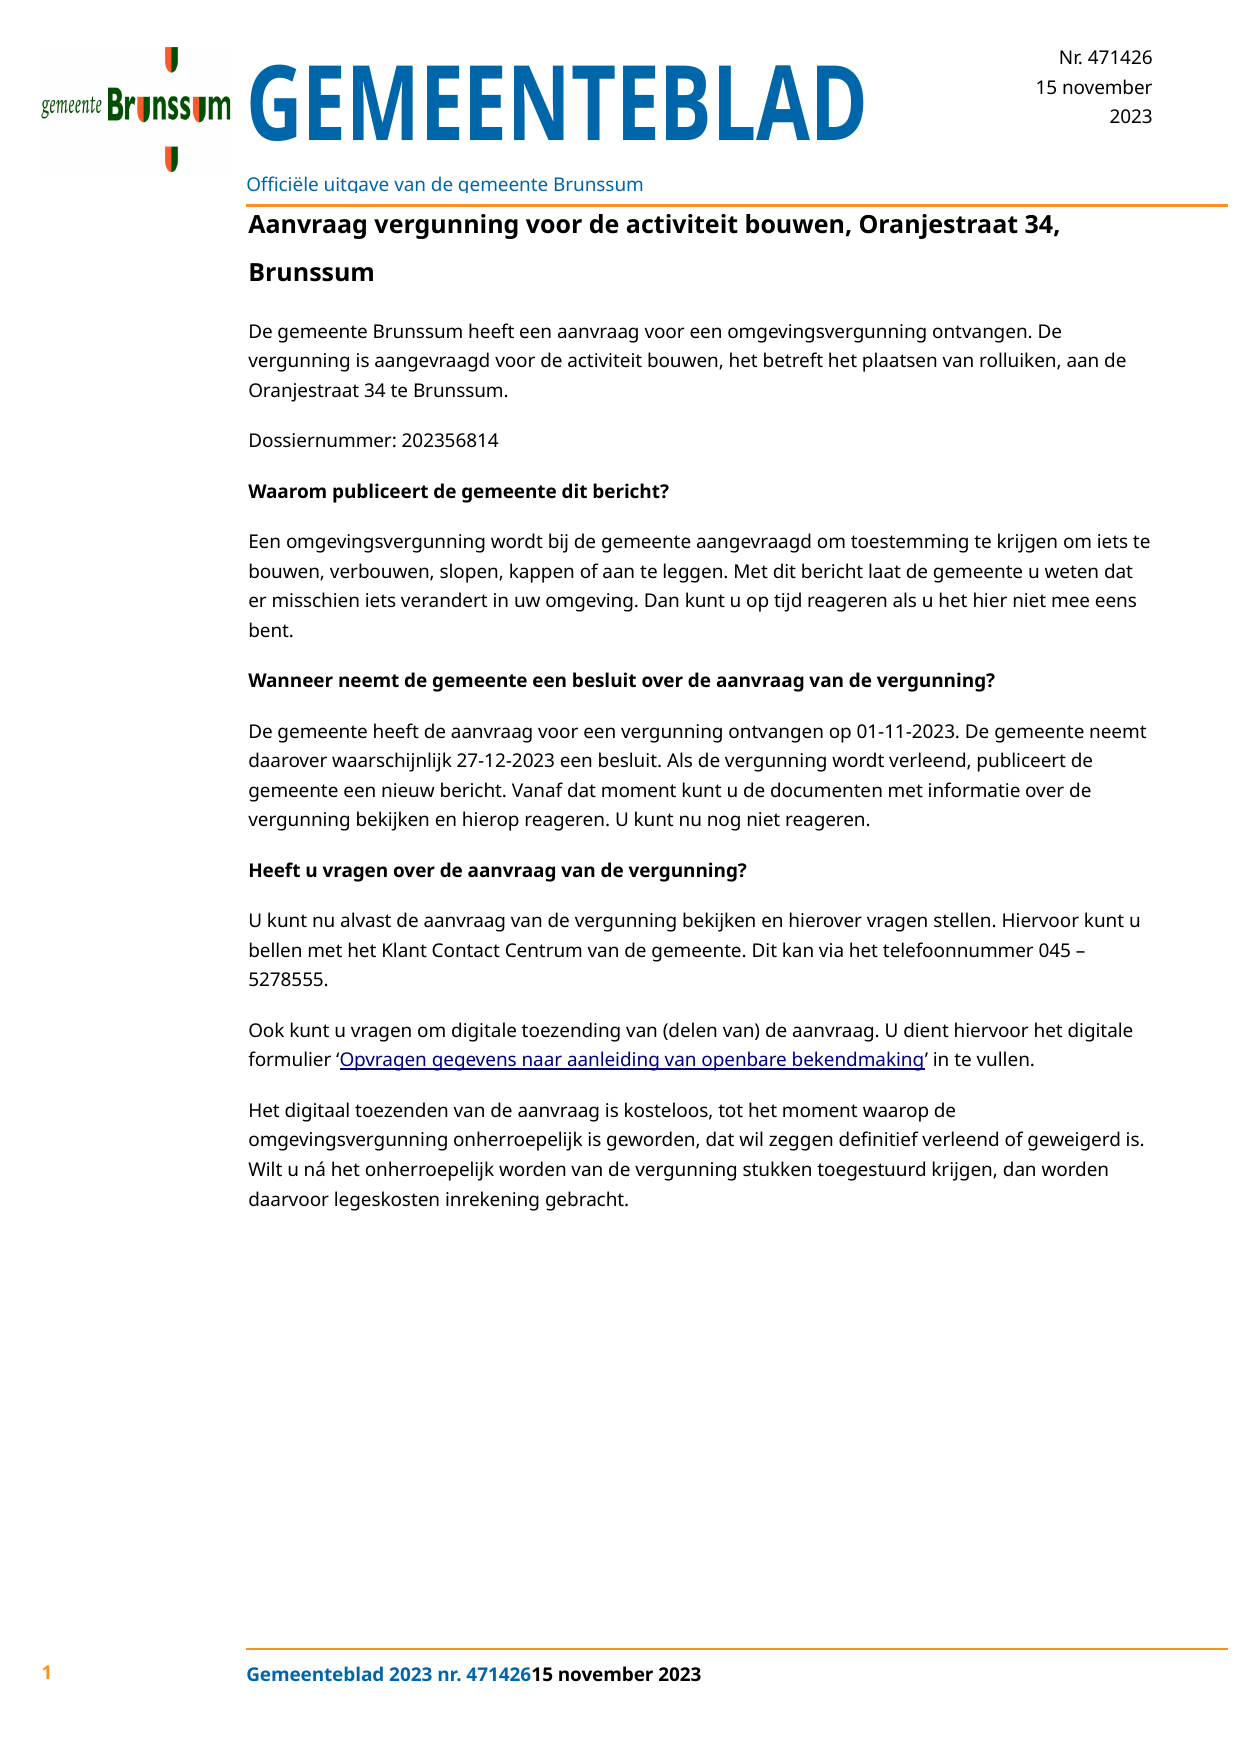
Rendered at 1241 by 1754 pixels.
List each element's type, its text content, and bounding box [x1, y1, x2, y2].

text Een omgevingsvergunning wordt bij de gemeente aangevraagd om toestemming te krijgen om iets te bouwen, verbouwen, slopen, kappen of aan te leggen. Met dit bericht laat de gemeente u weten dat er misschien iets verandert in uw omgeving. Dan kunt u op tijd reageren als u het hier niet mee eens bent. [248, 528, 1152, 643]
text Aanvraag vergunning voor de activiteit bouwen, Oranjestraat 34, Brunssum [248, 207, 1152, 288]
text Heeft u vragen over de aanvraag van de vergunning? [248, 857, 1152, 883]
text U kunt nu alvast de aanvraag van de vergunning bekijken en hierover vragen stellen. Hiervoor kunt u bellen met het Klant Contact Centrum van de gemeente. Dit kan via het telefoonnummer 045 – 5278555. [248, 907, 1152, 992]
text Ook kunt u vragen om digitale toezending van (delen van) de aanvraag. U dient hiervoor het digitale formulier ‘Opvragen gegevens naar aanleiding van openbare bekendmaking’ in te vullen. [248, 1017, 1152, 1072]
text Waarom publiceert de gemeente dit bericht? [248, 478, 1152, 504]
text Wanneer neemt de gemeente een besluit over de aanvraag van de vergunning? [248, 667, 1152, 693]
text De gemeente Brunssum heeft een aanvraag voor een omgevingsvergunning ontvangen. De vergunning is aangevraagd voor de activiteit bouwen, het betreft het plaatsen van rolluiken, aan de Oranjestraat 34 te Brunssum. [248, 318, 1152, 403]
text De gemeente heeft de aanvraag voor een vergunning ontvangen op 01-11-2023. De gemeente neemt daarover waarschijnlijk 27-12-2023 een besluit. Als de vergunning wordt verleend, publiceert de gemeente een nieuw bericht. Vanaf dat moment kunt u de documenten met informatie over de vergunning bekijken en hierop reageren. U kunt nu nog niet reageren. [248, 718, 1152, 832]
text Dossiernummer: 202356814 [248, 427, 1152, 453]
picture [41, 47, 231, 172]
text Het digitaal toezenden van de aanvraag is kosteloos, tot het moment waarop de omgevingsvergunning onherroepelijk is geworden, dat wil zeggen definitief verleend of geweigerd is. Wilt u ná het onherroepelijk worden van de vergunning stukken toegestuurd krijgen, dan worden daarvoor legeskosten inrekening gebracht. [248, 1097, 1152, 1212]
